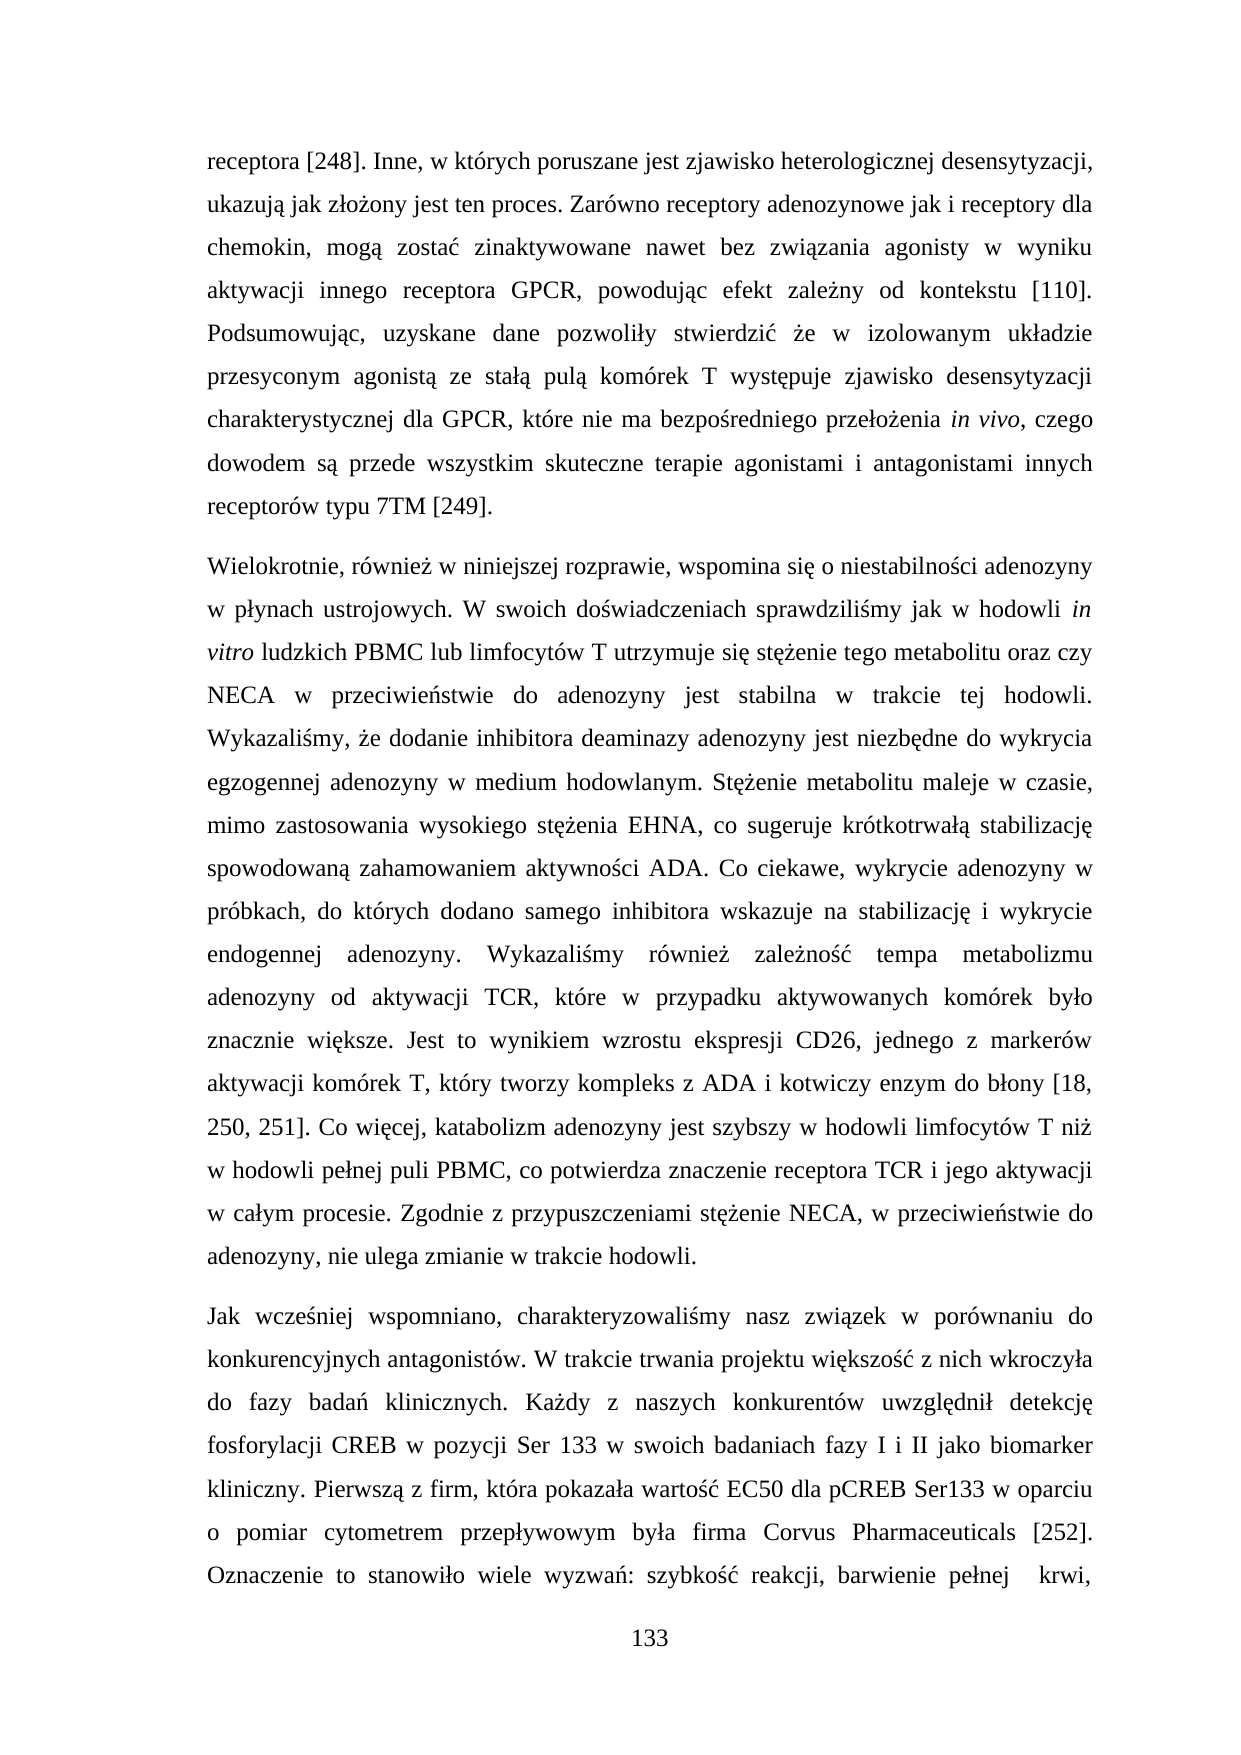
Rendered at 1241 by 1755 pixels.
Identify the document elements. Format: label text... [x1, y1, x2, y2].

text Wielokrotnie, również w niniejszej rozprawie, wspomina się o niestabilności adenozyny w płynach ustrojowych. W swoich doświadczeniach sprawdziliśmy jak w hodowli in vitro ludzkich PBMC lub limfocytów T utrzymuje się stężenie tego metabolitu oraz czy NECA w przeciwieństwie do adenozyny jest stabilna w trakcie tej hodowli. Wykazaliśmy, że dodanie inhibitora deaminazy adenozyny jest niezbędne do wykrycia egzogennej adenozyny w medium hodowlanym. Stężenie metabolitu maleje w czasie, mimo zastosowania wysokiego stężenia EHNA, co sugeruje krótkotrwałą stabilizację spowodowaną zahamowaniem aktywności ADA. Co ciekawe, wykrycie adenozyny w próbkach, do których dodano samego inhibitora wskazuje na stabilizację i wykrycie endogennej adenozyny. Wykazaliśmy również zależność tempa metabolizmu adenozyny od aktywacji TCR, które w przypadku aktywowanych komórek było znacznie większe. Jest to wynikiem wzrostu ekspresji CD26, jednego z markerów aktywacji komórek T, który tworzy kompleks z ADA i kotwiczy enzym do błony [18, 250, 251]. Co więcej, katabolizm adenozyny jest szybszy w hodowli limfocytów T niż w hodowli pełnej puli PBMC, co potwierdza znaczenie receptora TCR i jego aktywacji w całym procesie. Zgodnie z przypuszczeniami stężenie NECA, w przeciwieństwie do adenozyny, nie ulega zmianie w trakcie hodowli. [207, 551, 1093, 1270]
text Jak wcześniej wspomniano, charakteryzowaliśmy nasz związek w porównaniu do konkurencyjnych antagonistów. W trakcie trwania projektu większość z nich wkroczyła do fazy badań klinicznych. Każdy z naszych konkurentów uwzględnił detekcję fosforylacji CREB w pozycji Ser 133 w swoich badaniach fazy I i II jako biomarker kliniczny. Pierwszą z firm, która pokazała wartość EC50 dla pCREB Ser133 w oparciu o pomiar cytometrem przepływowym była firma Corvus Pharmaceuticals [252]. Oznaczenie to stanowiło wiele wyzwań: szybkość reakcji, barwienie pełnej krwi, [207, 1301, 1093, 1589]
text receptora [248]. Inne, w których poruszane jest zjawisko heterologicznej desensytyzacji, ukazują jak złożony jest ten proces. Zarówno receptory adenozynowe jak i receptory dla chemokin, mogą zostać zinaktywowane nawet bez związania agonisty w wyniku aktywacji innego receptora GPCR, powodując efekt zależny od kontekstu [110]. Podsumowując, uzyskane dane pozwoliły stwierdzić że w izolowanym układzie przesyconym agonistą ze stałą pulą komórek T występuje zjawisko desensytyzacji charakterystycznej dla GPCR, które nie ma bezpośredniego przełożenia in vivo, czego dowodem są przede wszystkim skuteczne terapie agonistami i antagonistami innych receptorów typu 7TM [249]. [207, 146, 1093, 519]
